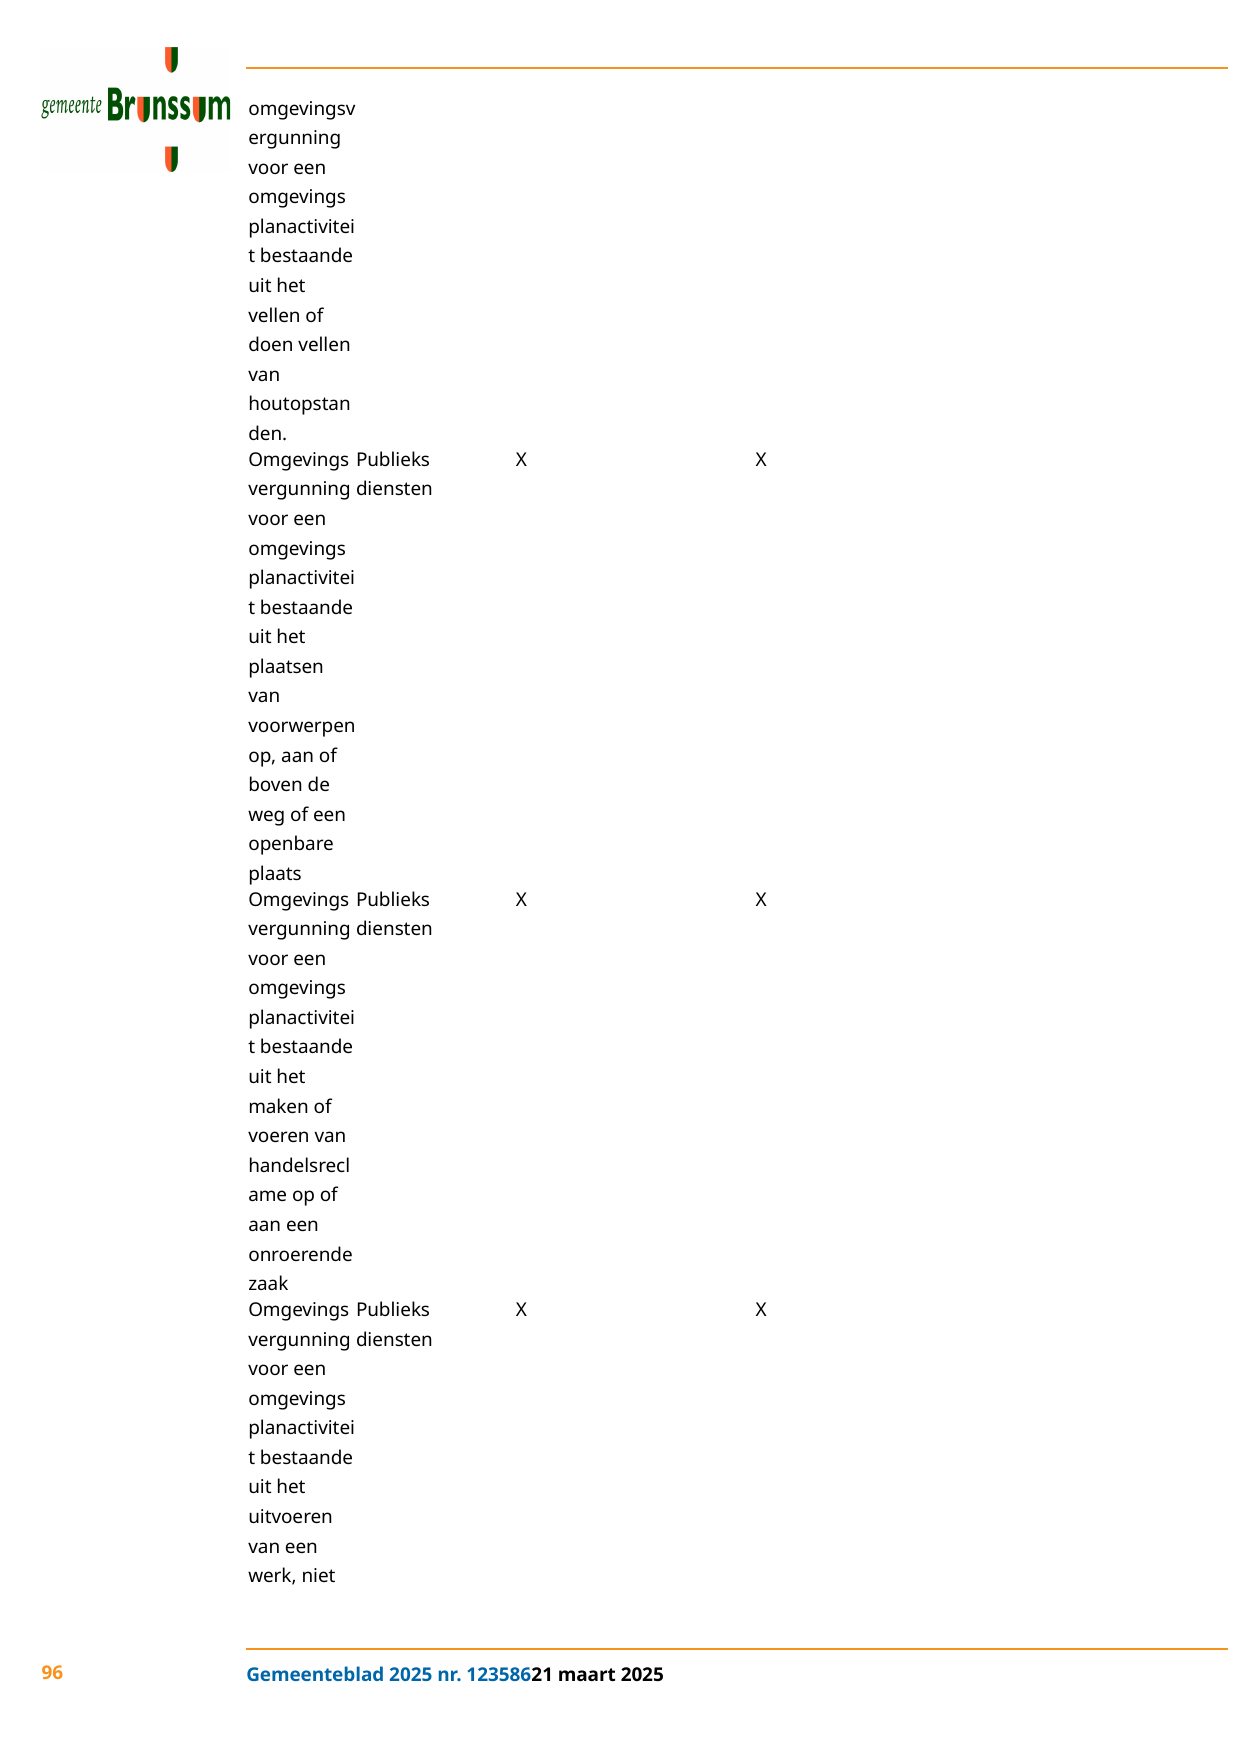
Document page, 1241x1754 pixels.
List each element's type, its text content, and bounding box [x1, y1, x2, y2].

table_cell X [755, 446, 835, 886]
table_cell [915, 95, 995, 446]
table_cell [995, 886, 1152, 1296]
table_cell [915, 886, 995, 1296]
table_cell [596, 446, 675, 886]
table_cell Omgevingsvergunning voor een omgevingsplanactiviteit bestaande uit het plaatsen van voorwerpen op, aan of boven de weg of een openbare plaats [248, 446, 356, 886]
table_cell [995, 95, 1152, 446]
table_cell Publieksdiensten [356, 886, 436, 1296]
table_cell [915, 1296, 995, 1588]
table_cell Publieksdiensten [356, 446, 436, 886]
table_cell [675, 446, 755, 886]
table_cell X [516, 446, 596, 886]
table_cell [675, 1296, 755, 1588]
table_cell X [755, 886, 835, 1296]
table_cell [436, 886, 516, 1296]
table_cell [755, 95, 835, 446]
table_cell [436, 446, 516, 886]
table_cell Omgevingsvergunning voor een omgevingsplanactiviteit bestaande uit het maken of voeren van handelsreclame op of aan een onroerende zaak [248, 886, 356, 1296]
table_cell [356, 95, 436, 446]
table_cell omgevingsvergunning voor een omgevingsplanactiviteit bestaande uit het vellen of doen vellen van houtopstanden. [248, 95, 356, 446]
table_cell X [516, 1296, 596, 1588]
table_cell [835, 95, 915, 446]
table_cell [596, 1296, 675, 1588]
table_cell [835, 446, 915, 886]
table_cell [835, 886, 915, 1296]
picture [41, 47, 231, 172]
table_cell [915, 446, 995, 886]
table_cell [995, 446, 1152, 886]
table_cell [436, 1296, 516, 1588]
table_cell Publieksdiensten [356, 1296, 436, 1588]
table_cell [596, 95, 675, 446]
table_cell [596, 886, 675, 1296]
table_cell [995, 1296, 1152, 1588]
table_cell X [516, 886, 596, 1296]
table_cell [675, 886, 755, 1296]
table_cell [516, 95, 596, 446]
table_cell Omgevingsvergunning voor een omgevingsplanactiviteit bestaande uit het uitvoeren van een werk, niet [248, 1296, 356, 1588]
table_cell X [755, 1296, 835, 1588]
table_cell [835, 1296, 915, 1588]
table_cell [436, 95, 516, 446]
table_cell [675, 95, 755, 446]
